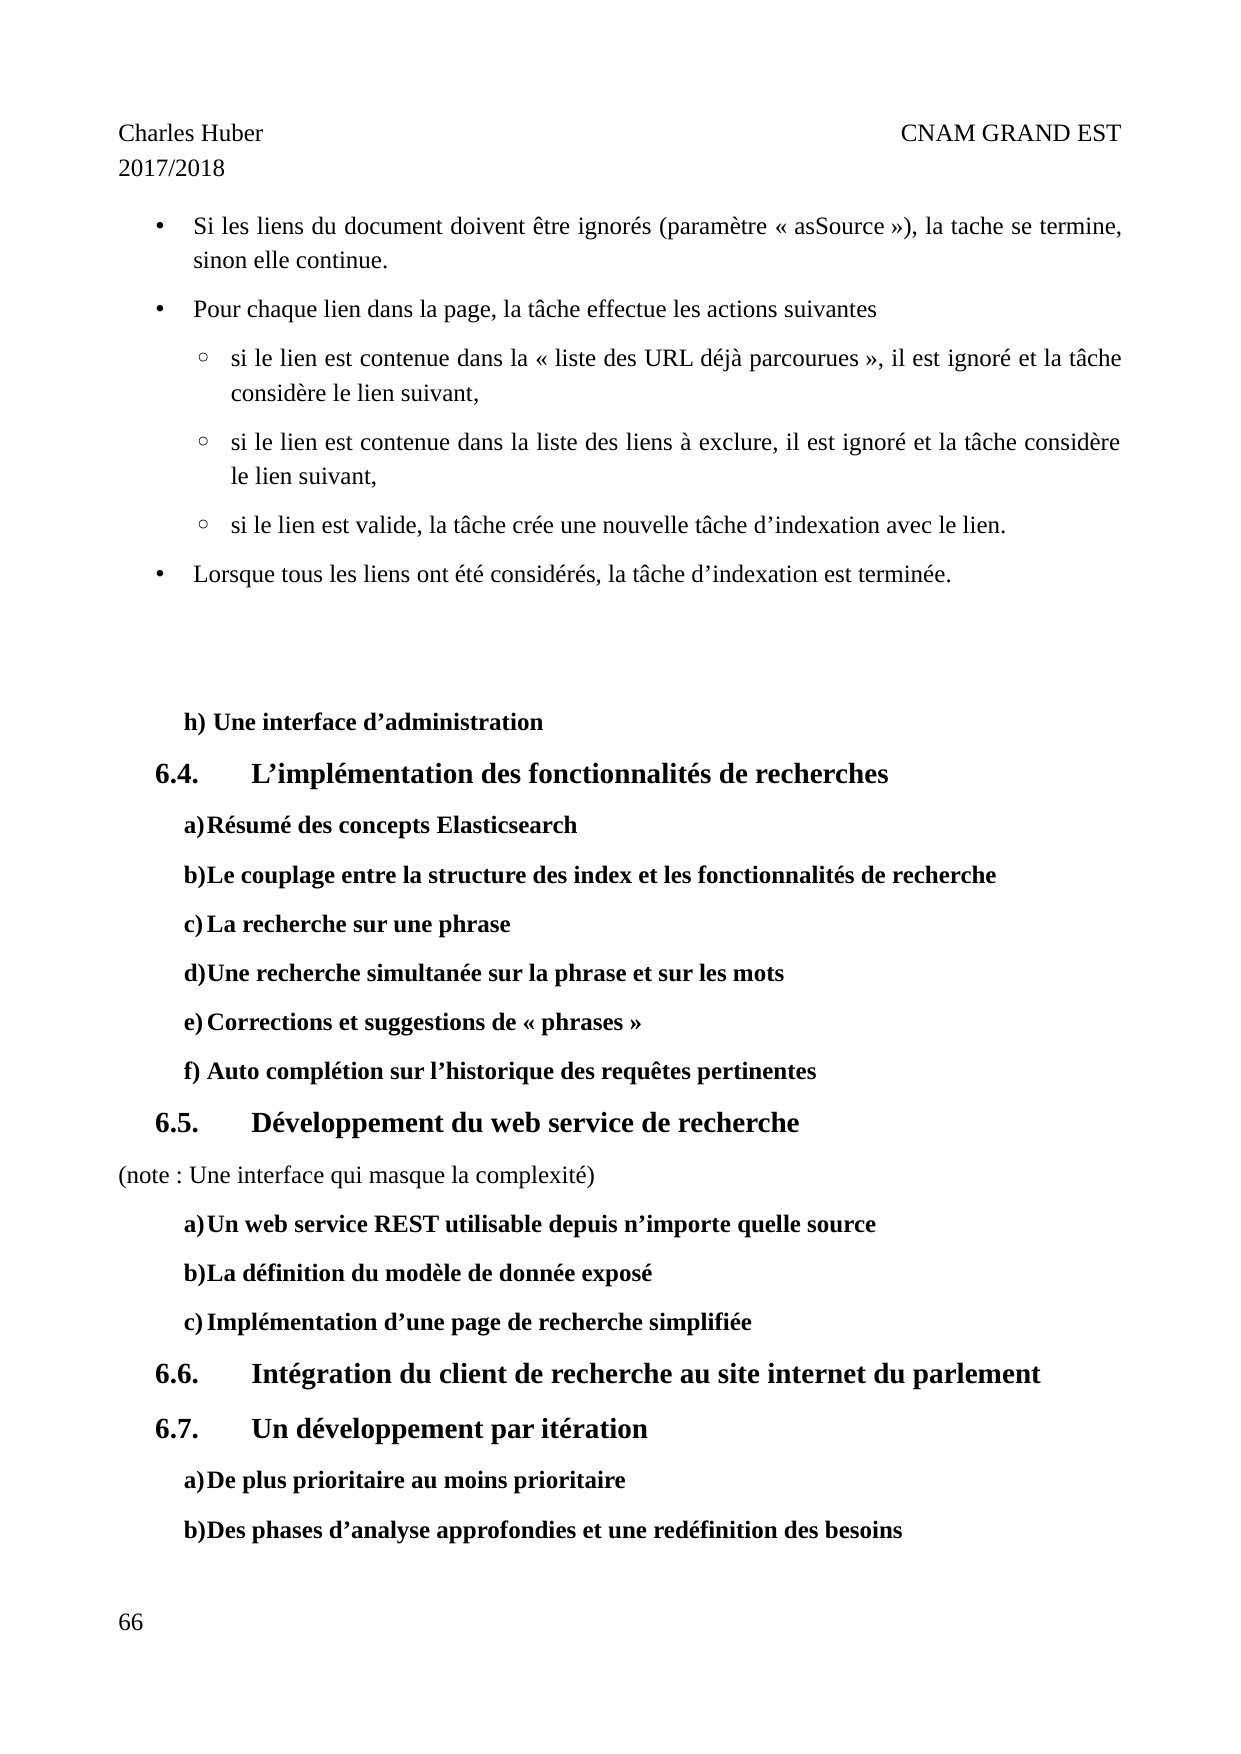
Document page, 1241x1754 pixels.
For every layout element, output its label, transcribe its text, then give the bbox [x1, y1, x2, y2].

subtitle Des phases d’analyse approfondies et une redéfinition des besoins [177, 1515, 1122, 1543]
subtitle Corrections et suggestions de « phrases » [177, 1007, 1122, 1036]
subtitle Un développement par itération [148, 1411, 1122, 1444]
list Lorsque tous les liens ont été considérés, la tâche d’indexation est terminée. [156, 559, 1122, 588]
subtitle Un web service REST utilisable depuis n’importe quelle source [177, 1209, 1122, 1238]
subtitle Développement du web service de recherche [148, 1105, 1122, 1138]
subtitle Une interface d’administration [177, 707, 1122, 736]
subtitle De plus prioritaire au moins prioritaire [177, 1466, 1122, 1494]
subtitle Résumé des concepts Elasticsearch [177, 811, 1122, 839]
subtitle La recherche sur une phrase [177, 909, 1122, 937]
list si le lien est valide, la tâche crée une nouvelle tâche d’indexation avec le lien. [193, 511, 1122, 539]
subtitle Intégration du client de recherche au site internet du parlement [148, 1356, 1122, 1389]
list si le lien est contenue dans la liste des liens à exclure, il est ignoré et la tâche considère le lien suivant, [193, 427, 1122, 490]
list Pour chaque lien dans la page, la tâche effectue les actions suivantes [156, 294, 1122, 323]
text (note : Une interface qui masque la complexité) [118, 1160, 1122, 1188]
subtitle Auto complétion sur l’historique des requêtes pertinentes [177, 1056, 1122, 1085]
subtitle L’implémentation des fonctionnalités de recherches [148, 756, 1122, 789]
subtitle Implémentation d’une page de recherche simplifiée [177, 1307, 1122, 1336]
subtitle Le couplage entre la structure des index et les fonctionnalités de recherche [177, 860, 1122, 888]
subtitle Une recherche simultanée sur la phrase et sur les mots [177, 958, 1122, 987]
list si le lien est contenue dans la « liste des URL déjà parcourues », il est ignoré et la tâche considère le lien suivant, [193, 343, 1122, 407]
subtitle La définition du modèle de donnée exposé [177, 1258, 1122, 1287]
list Si les liens du document doivent être ignorés (paramètre « asSource »), la tache se termine, sinon elle continue. [156, 211, 1122, 274]
